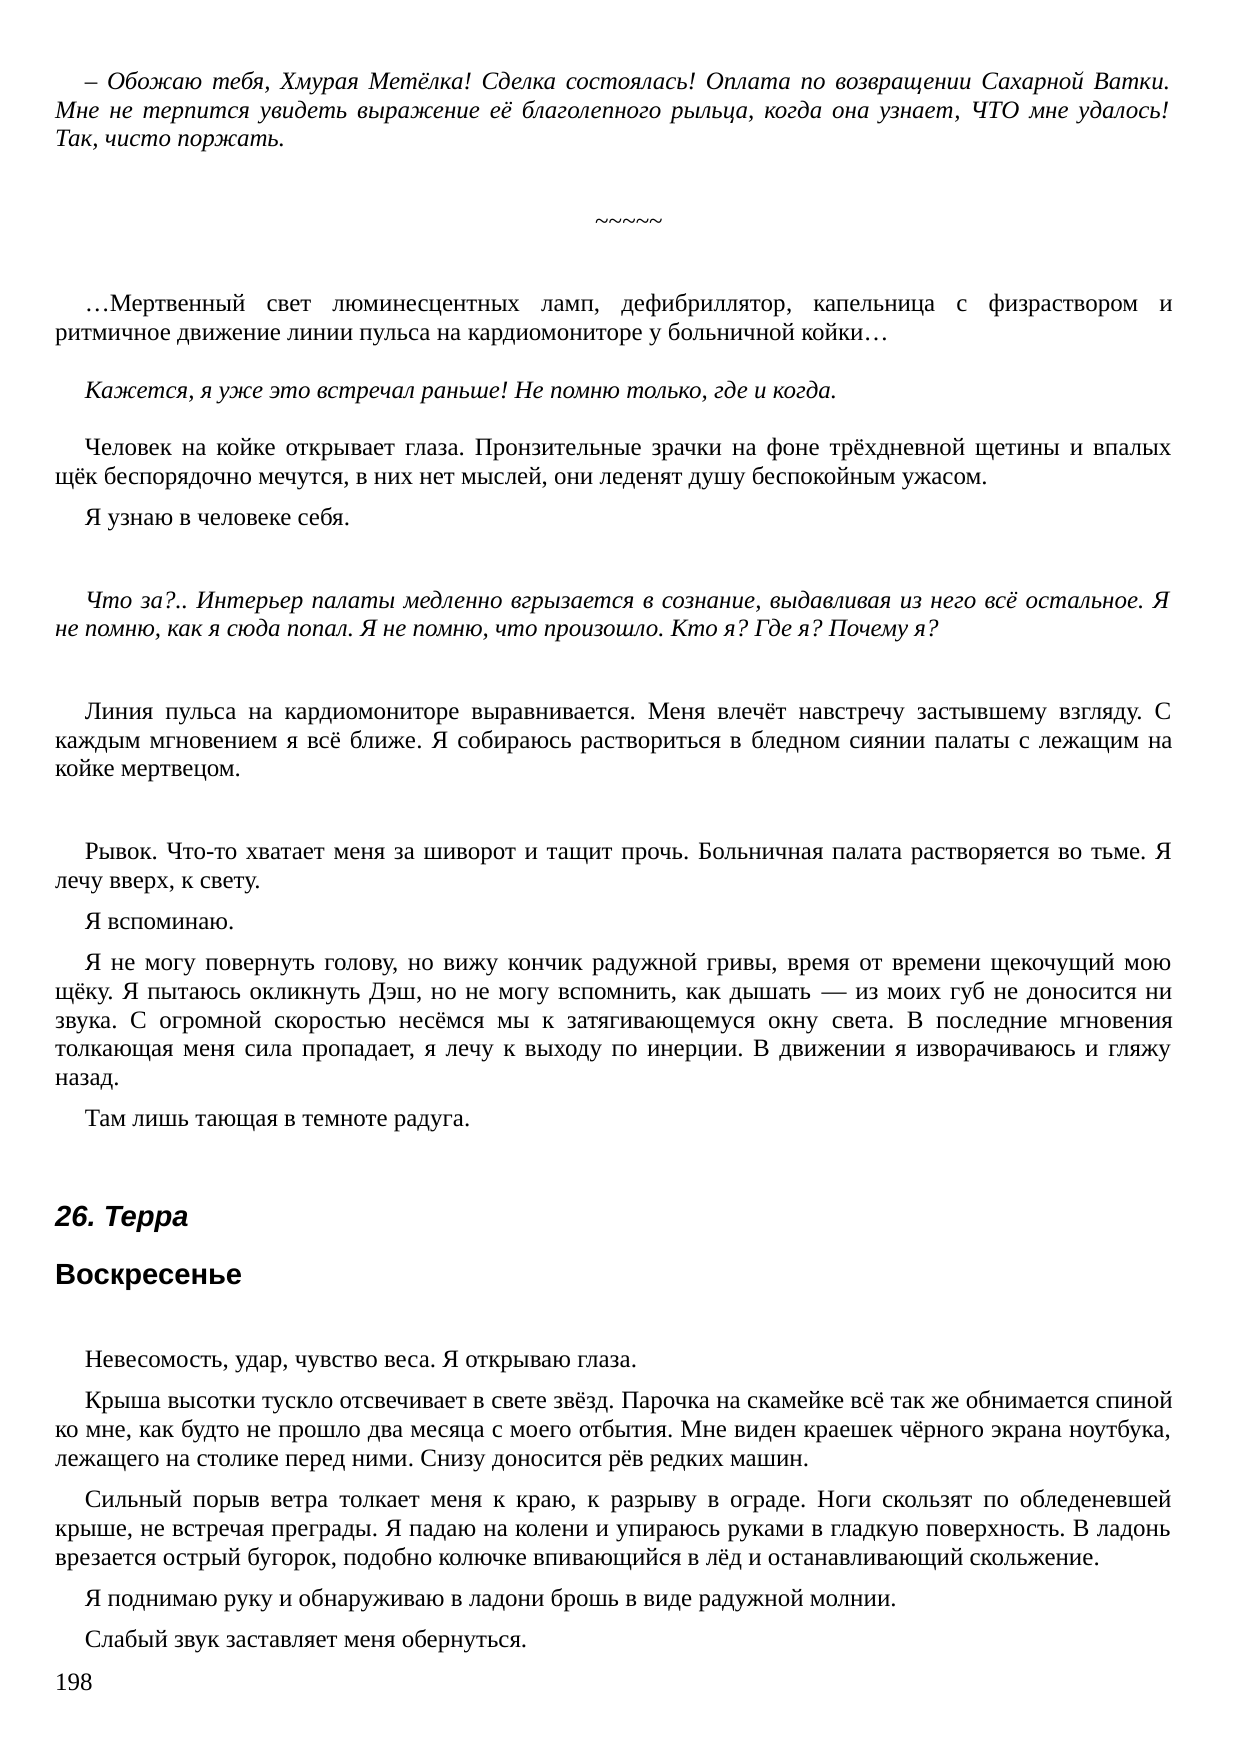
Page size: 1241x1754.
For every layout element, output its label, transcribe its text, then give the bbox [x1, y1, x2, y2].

text Линия пульса на кардиомониторе выравнивается. Меня влечёт навстречу застывшему взгляду. С каждым мгновением я всё ближе. Я собираюсь раствориться в бледном сиянии палаты с лежащим на койке мертвецом. [55, 696, 1173, 782]
text Сильный порыв ветра толкает меня к краю, к разрыву в ограде. Ноги скользят по обледеневшей крыше, не встречая преграды. Я падаю на колени и упираюсь руками в гладкую поверхность. В ладонь врезается острый бугорок, подобно колючке впивающийся в лёд и останавливающий скольжение. [55, 1484, 1173, 1571]
text Там лишь тающая в темноте радуга. [55, 1103, 1173, 1132]
text …Мертвенный свет люминесцентных ламп, дефибриллятор, капельница с физраствором и ритмичное движение линии пульса на кардиомониторе у больничной койки… [55, 288, 1173, 346]
subtitle Воскресенье [55, 1257, 1173, 1291]
text Я вспоминаю. [55, 906, 1173, 935]
text – Обожаю тебя, Хмурая Метёлка! Сделка состоялась! Оплата по возвращении Сахарной Ватки. Мне не терпится увидеть выражение её благолепного рыльца, когда она узнает, ЧТО мне удалось! Так, чисто поржать. [55, 66, 1173, 152]
text Я узнаю в человеке себя. [55, 502, 1173, 531]
text ~~~~~ [55, 206, 1173, 235]
text Крыша высотки тускло отсвечивает в свете звёзд. Парочка на скамейке всё так же обнимается спиной ко мне, как будто не прошло два месяца с моего отбытия. Мне виден краешек чёрного экрана ноутбука, лежащего на столике перед ними. Снизу доносится рёв редких машин. [55, 1386, 1173, 1472]
text Человек на койке открывает глаза. Пронзительные зрачки на фоне трёхдневной щетины и впалых щёк беспорядочно мечутся, в них нет мыслей, они леденят душу беспокойным ужасом. [55, 432, 1173, 490]
text Что за?.. Интерьер палаты медленно вгрызается в сознание, выдавливая из него всё остальное. Я не помню, как я сюда попал. Я не помню, что произошло. Кто я? Где я? Почему я? [55, 585, 1173, 642]
text Невесомость, удар, чувство веса. Я открываю глаза. [55, 1344, 1173, 1373]
text Слабый звук заставляет меня обернуться. [55, 1624, 1173, 1653]
text Кажется, я уже это встречал раньше! Не помню только, где и когда. [55, 375, 1173, 403]
text Я поднимаю руку и обнаруживаю в ладони брошь в виде радужной молнии. [55, 1583, 1173, 1612]
subtitle 26. Терра [55, 1198, 1173, 1232]
text Я не могу повернуть голову, но вижу кончик радужной гривы, время от времени щекочущий мою щёку. Я пытаюсь окликнуть Дэш, но не могу вспомнить, как дышать — из моих губ не доносится ни звука. С огромной скоростью несёмся мы к затягивающемуся окну света. В последние мгновения толкающая меня сила пропадает, я лечу к выходу по инерции. В движении я изворачиваюсь и гляжу назад. [55, 947, 1173, 1091]
text Рывок. Что-то хватает меня за шиворот и тащит прочь. Больничная палата растворяется во тьме. Я лечу вверх, к свету. [55, 836, 1173, 893]
